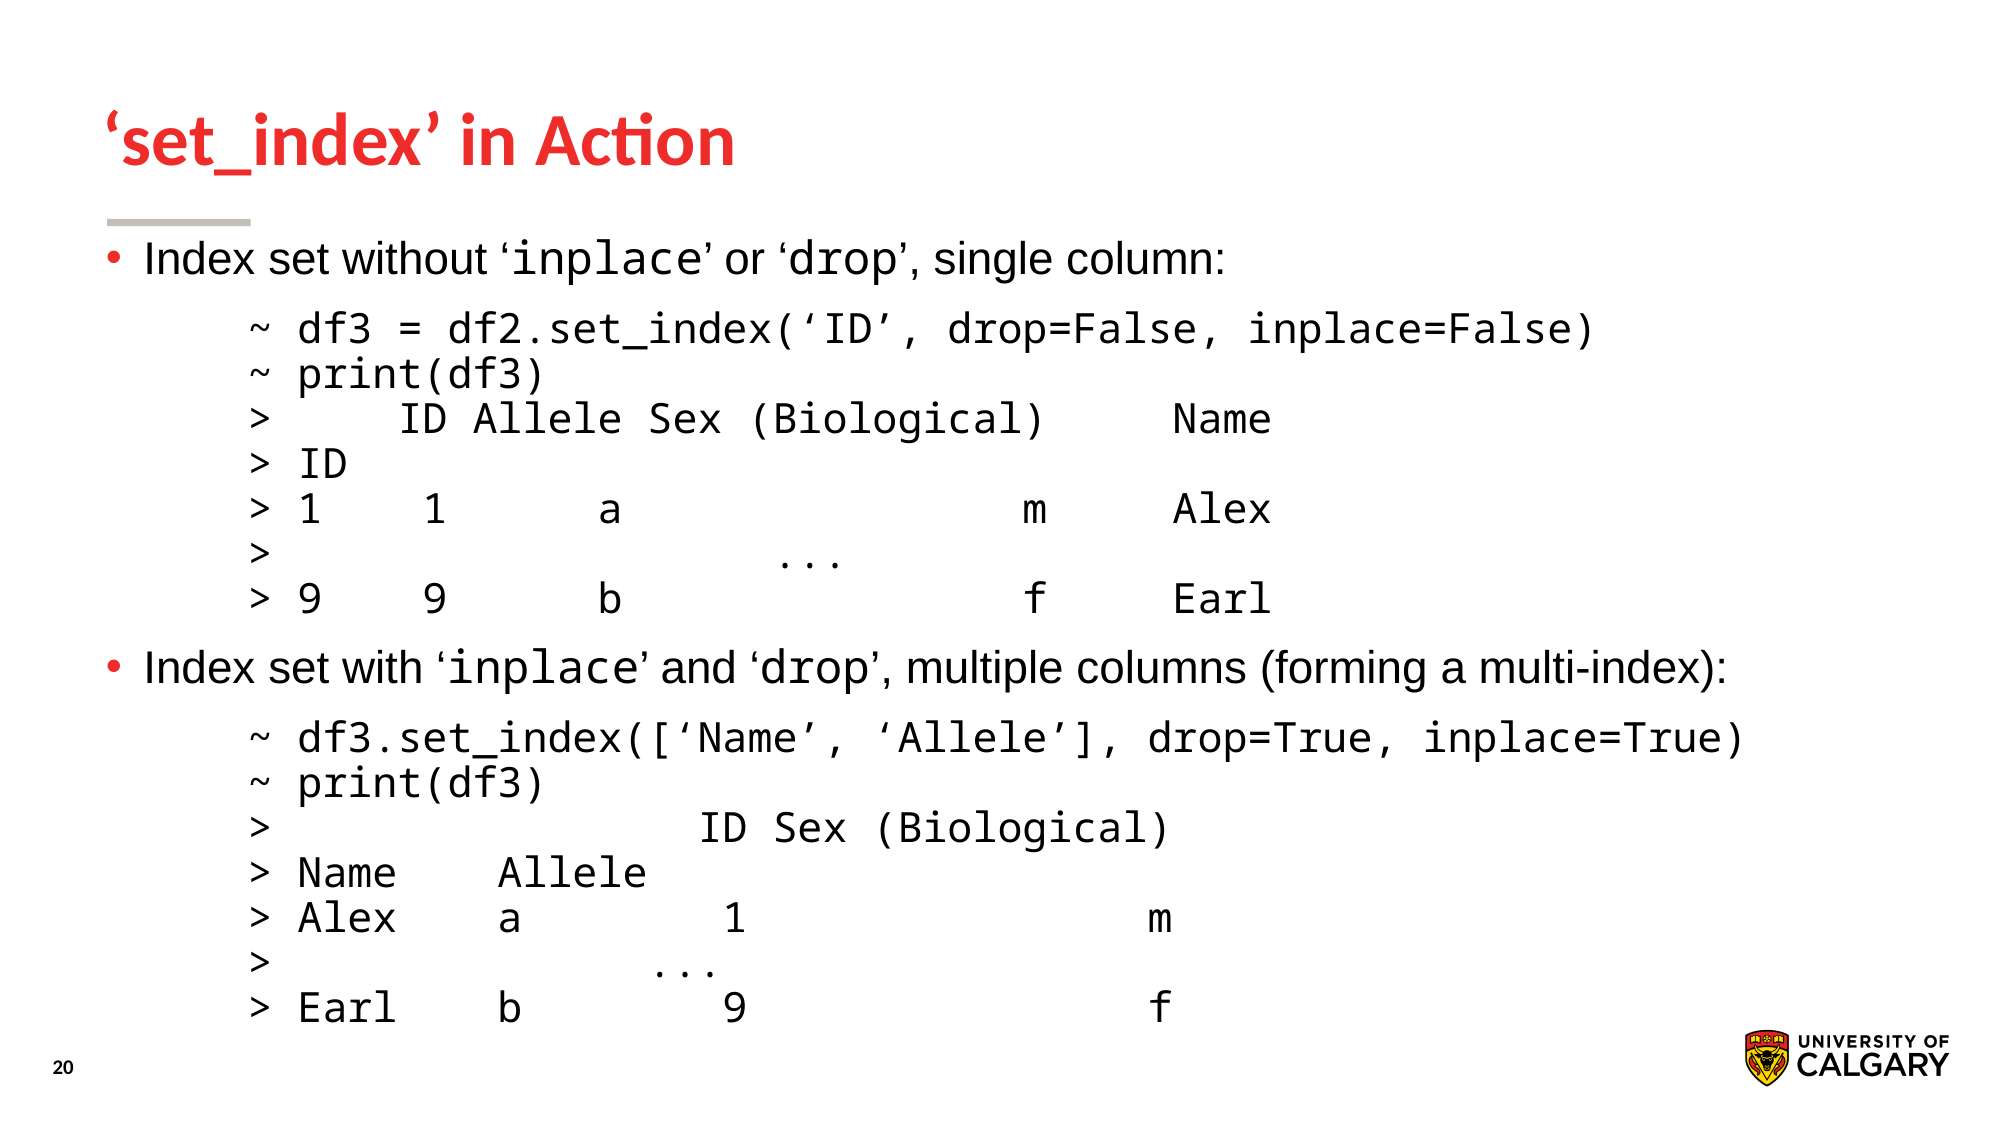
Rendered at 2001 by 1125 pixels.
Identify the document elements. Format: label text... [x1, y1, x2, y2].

list Index set without ‘inplace’ or ‘drop’, single column: ~ df3 = df2.set_index(‘ID’, drop=False, inplace=False) ~ print(df3) > ID Allele Sex (Biological) Name > ID > 1 1 a m Alex > ... > 9 9 b f Earl Index set with ‘inplace’ and ‘drop’, multiple columns (forming a multi-index): ~ df3.set_index([‘Name’, ‘Allele’], drop=True, inplace=True) ~ print(df3) > ID Sex (Biological) > Name Allele > Alex a 1 m > ... > Earl b 9 f [91, 227, 1774, 941]
title ‘set_index’ in Action [87, 60, 1774, 222]
picture [1722, 1012, 1972, 1099]
